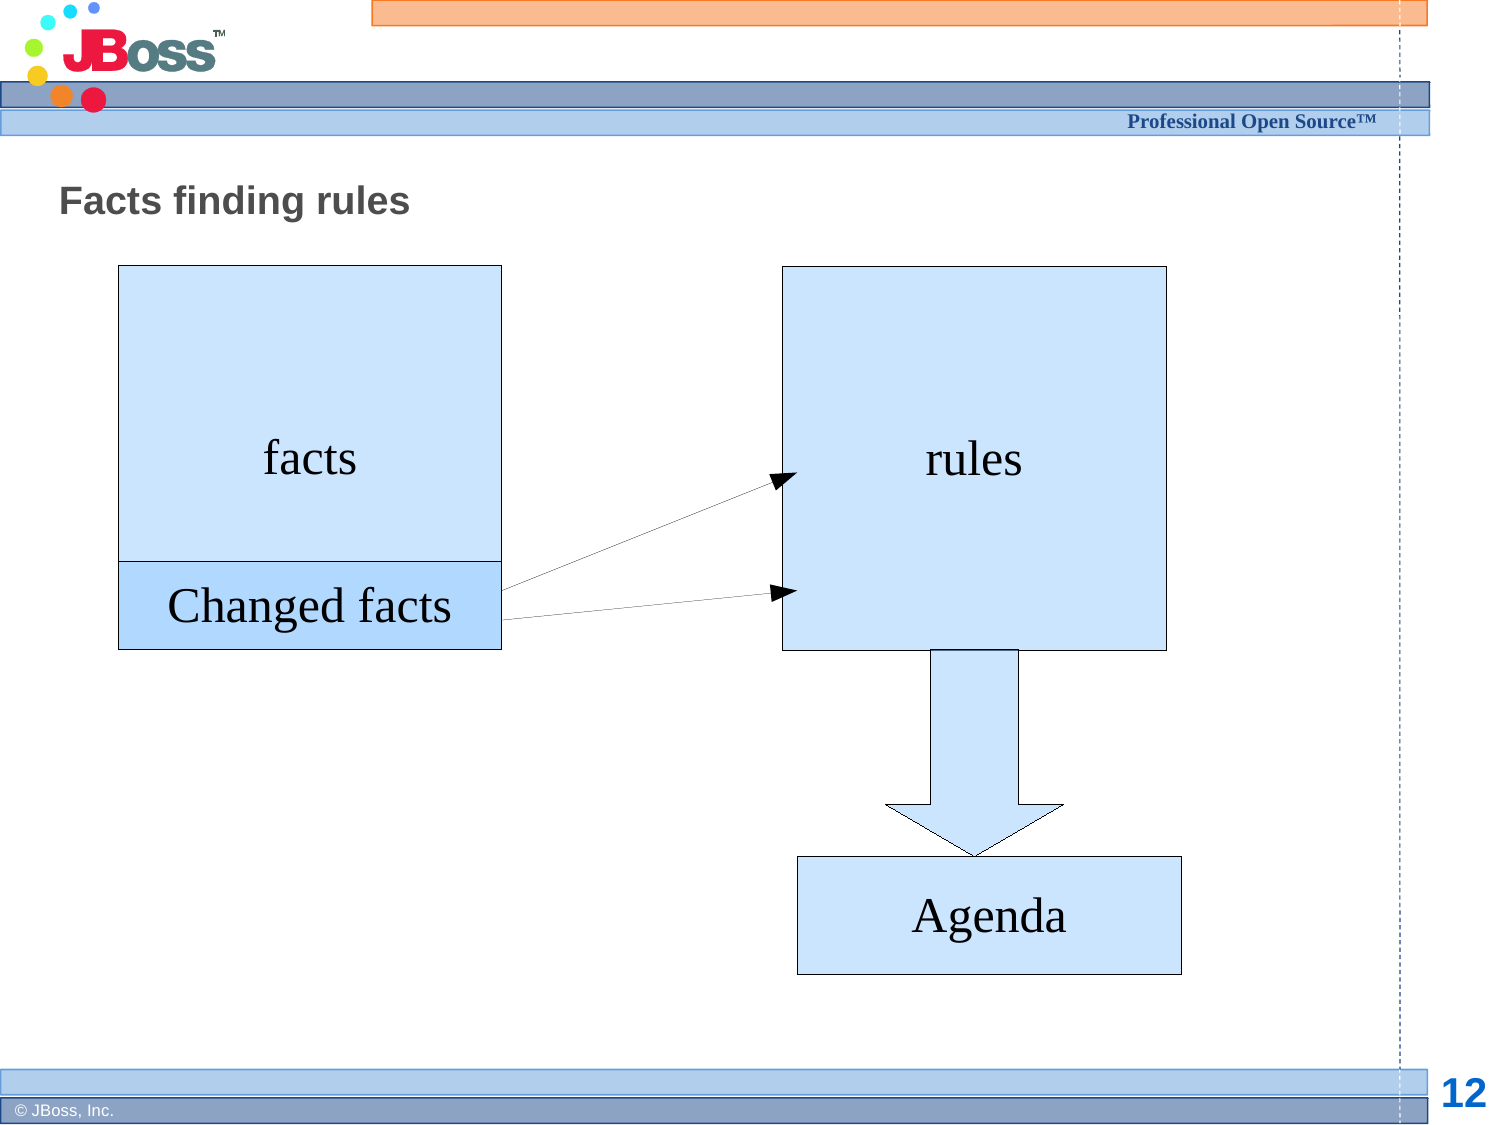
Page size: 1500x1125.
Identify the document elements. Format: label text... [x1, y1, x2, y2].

text_box Agenda [797, 856, 1182, 975]
text_box [885, 649, 1064, 856]
text_box facts [118, 265, 502, 561]
text_box rules [782, 266, 1167, 651]
title Facts finding rules [59, 118, 1347, 284]
text_box Changed facts [118, 561, 502, 650]
